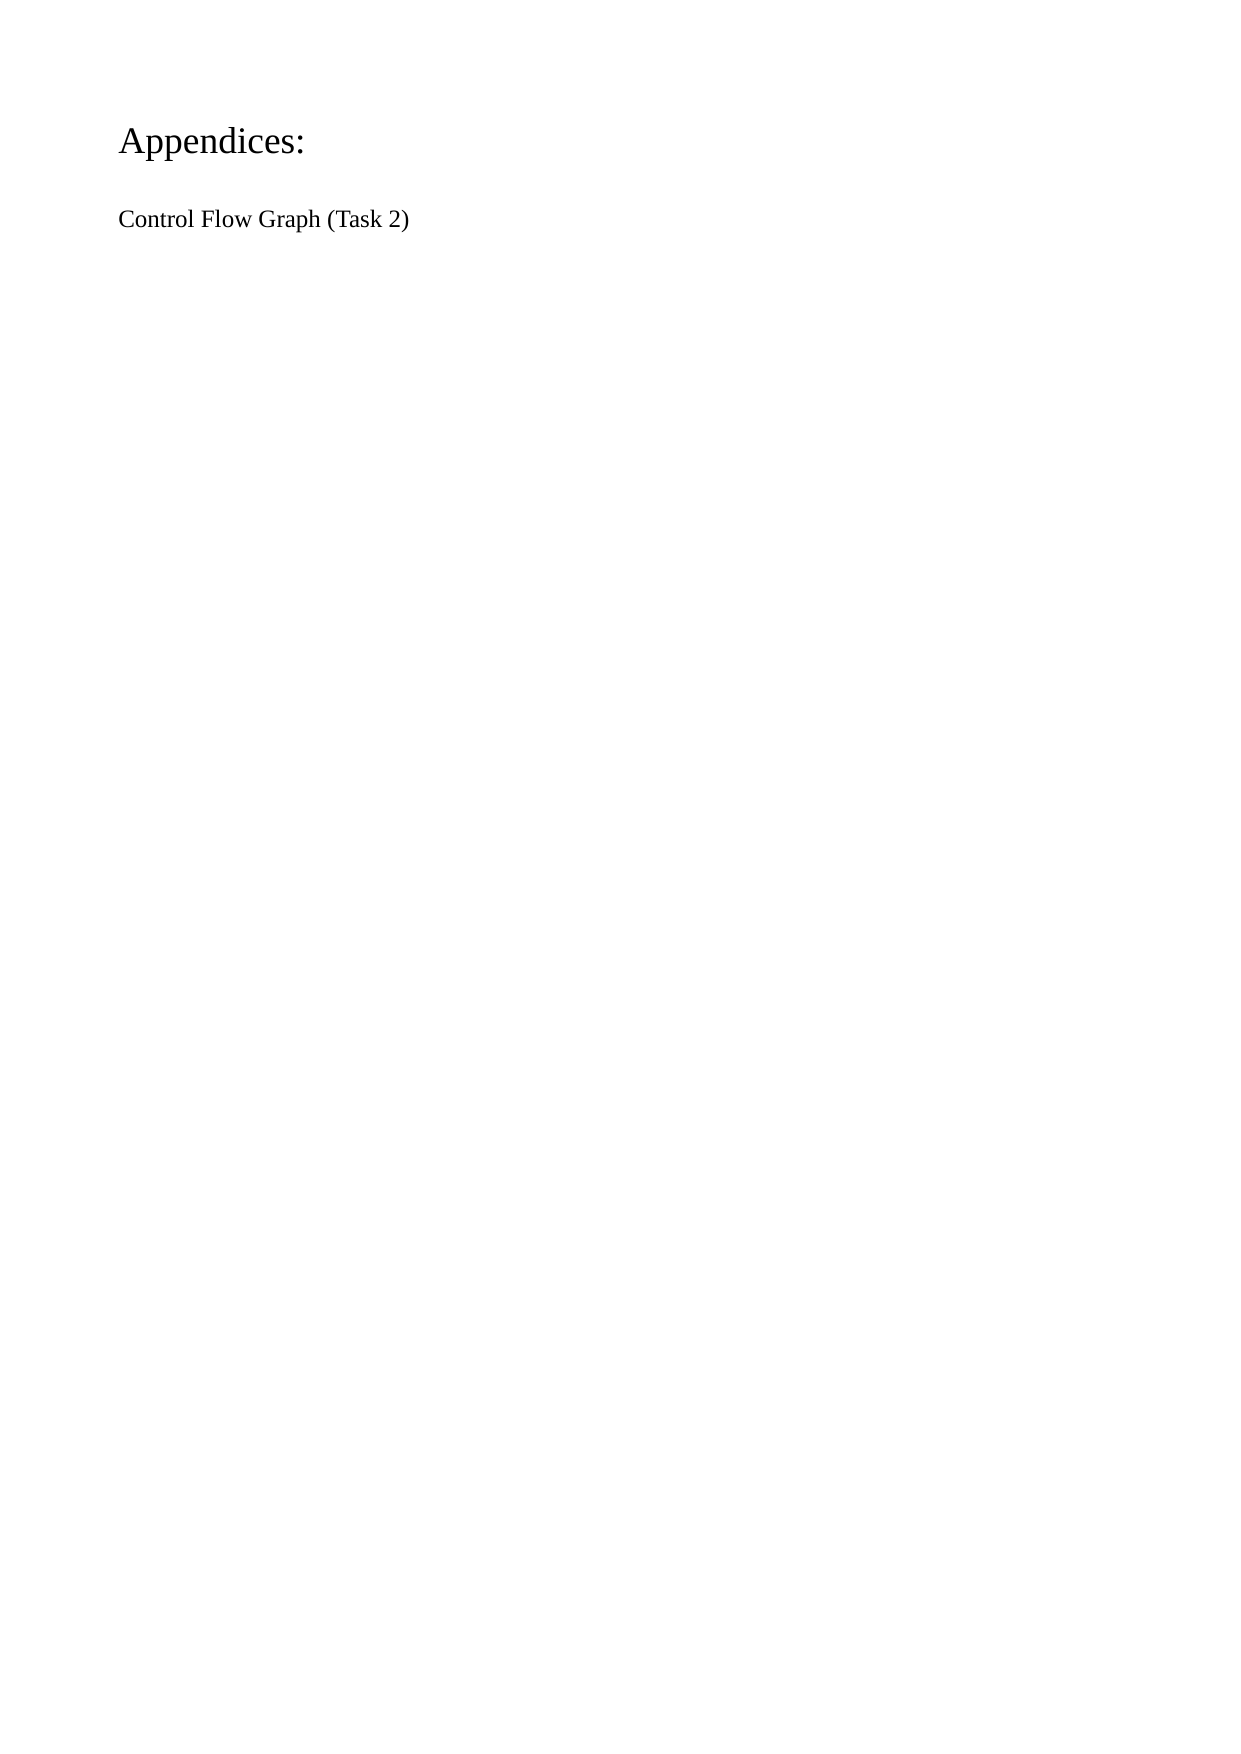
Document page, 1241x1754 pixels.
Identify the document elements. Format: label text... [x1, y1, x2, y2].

text Appendices: [118, 118, 1122, 161]
text Control Flow Graph (Task 2) [118, 204, 1122, 233]
